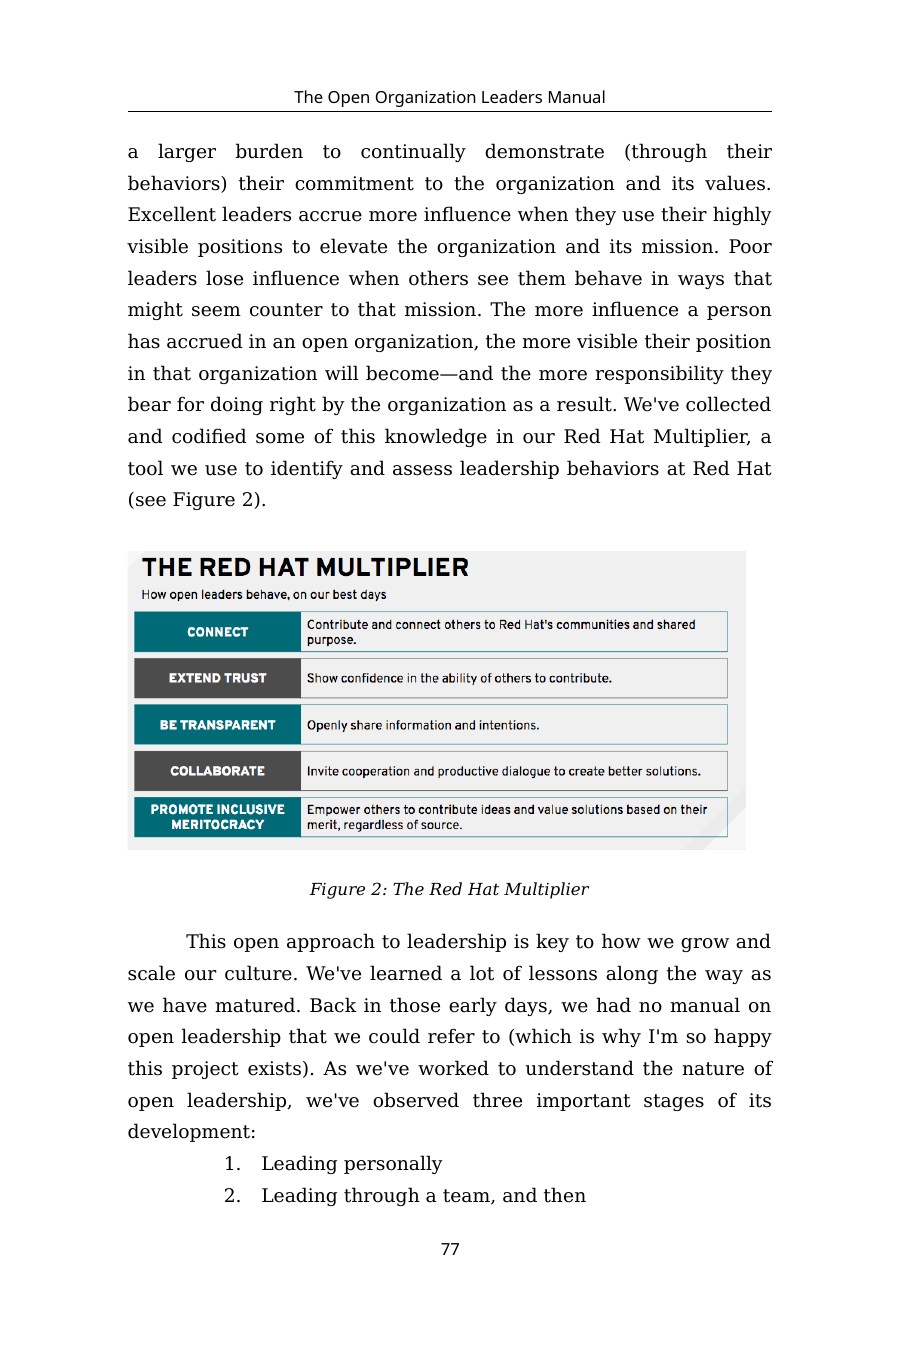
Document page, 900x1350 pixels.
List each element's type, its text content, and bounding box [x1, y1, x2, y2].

text a larger burden to continually demonstrate (through their behaviors) their commitment to the organization and its values. Excellent leaders accrue more influence when they use their highly visible positions to elevate the organization and its mission. Poor leaders lose influence when others see them behave in ways that might seem counter to that mission. The more influence a person has accrued in an open organization, the more visible their position in that organization will become—and the more responsibility they bear for doing right by the organization as a result. We've collected and codified some of this knowledge in our Red Hat Multiplier, a tool we use to identify and assess leadership behaviors at Red Hat (see Figure 2). [127, 141, 772, 511]
text Figure 2: The Red Hat Multiplier [127, 879, 772, 899]
list Leading personally [223, 1153, 772, 1175]
text This open approach to leadership is key to how we grow and scale our culture. We've learned a lot of lessons along the way as we have matured. Back in those early days, we had no manual on open leadership that we could refer to (which is why I'm so happy this project exists). As we've worked to understand the nature of open leadership, we've observed three important stages of its development: [127, 931, 772, 1143]
picture [127, 551, 746, 850]
list Leading through a team, and then [223, 1185, 772, 1207]
